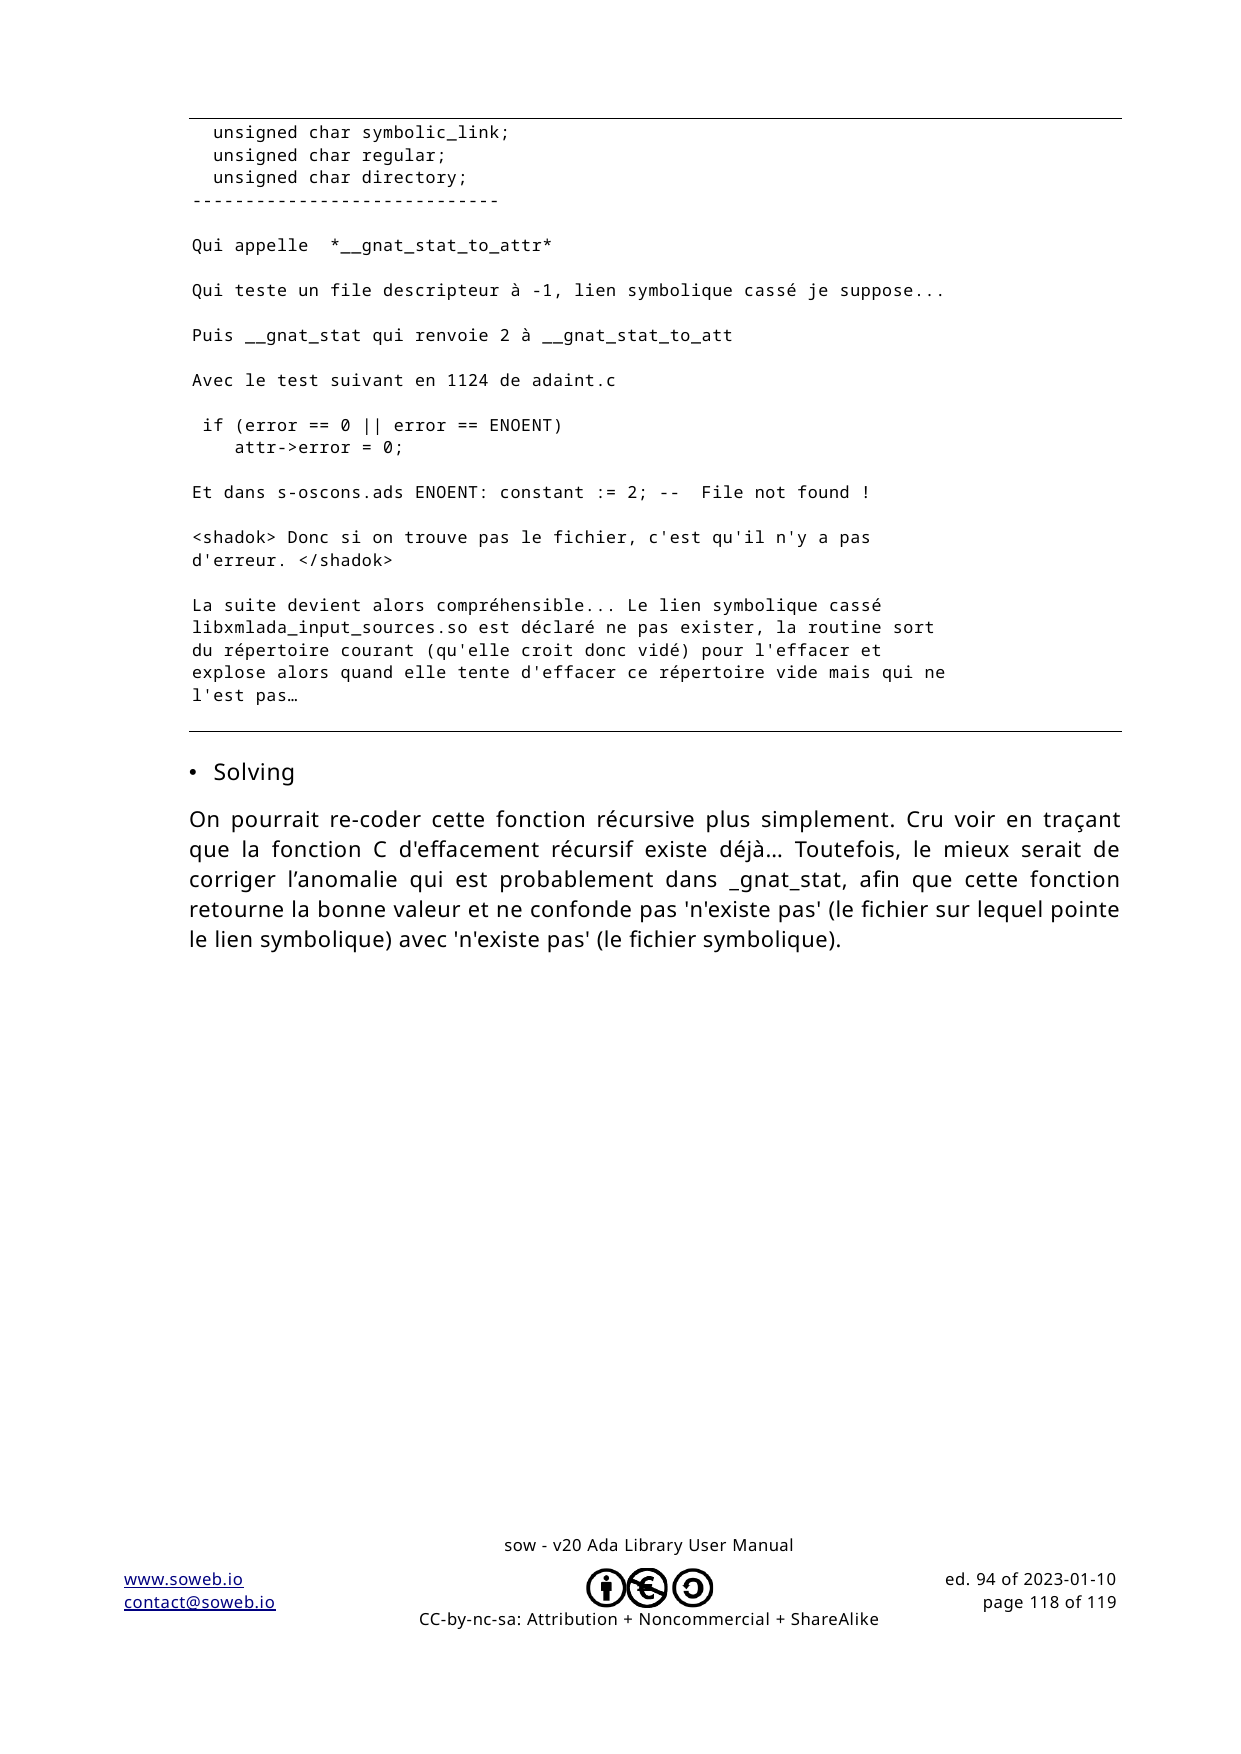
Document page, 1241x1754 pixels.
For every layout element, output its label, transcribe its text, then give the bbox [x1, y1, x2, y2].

list Avec le test suivant en 1124 de adaint.c [189, 366, 1122, 391]
subtitle Solving [189, 755, 1122, 787]
list ----------------------------- [189, 186, 1122, 211]
list l'est pas… [189, 681, 1122, 731]
list libxmlada_input_sources.so est déclaré ne pas exister, la routine sort [189, 613, 1122, 636]
list d'erreur. </shadok> [189, 546, 1122, 571]
list unsigned char regular; [189, 141, 1122, 163]
picture [672, 1568, 714, 1608]
list du répertoire courant (qu'elle croit donc vidé) pour l'effacer et [189, 636, 1122, 658]
picture [585, 1568, 668, 1608]
list <shadok> Donc si on trouve pas le fichier, c'est qu'il n'y a pas [189, 523, 1122, 546]
list Qui appelle *__gnat_stat_to_attr* [189, 231, 1122, 256]
list unsigned char directory; [189, 163, 1122, 186]
list unsigned char symbolic_link; [189, 119, 1122, 141]
text On pourrait re-coder cette fonction récursive plus simplement. Cru voir en traçant que la fonction C d'effacement récursif existe déjà… Toutefois, le mieux serait de corriger l’anomalie qui est probablement dans _gnat_stat, afin que cette fonction retourne la bonne valeur et ne confonde pas 'n'existe pas' (le fichier sur lequel pointe le lien symbolique) avec 'n'existe pas' (le fichier symbolique). [189, 804, 1122, 954]
list attr->error = 0; [189, 433, 1122, 459]
list Puis __gnat_stat qui renvoie 2 à __gnat_stat_to_att [189, 321, 1122, 346]
list Qui teste un file descripteur à -1, lien symbolique cassé je suppose... [189, 276, 1122, 301]
list La suite devient alors compréhensible... Le lien symbolique cassé [189, 591, 1122, 613]
list explose alors quand elle tente d'effacer ce répertoire vide mais qui ne [189, 658, 1122, 681]
list if (error == 0 || error == ENOENT) [189, 411, 1122, 433]
list Et dans s-oscons.ads ENOENT: constant := 2; -- File not found ! [189, 478, 1122, 504]
